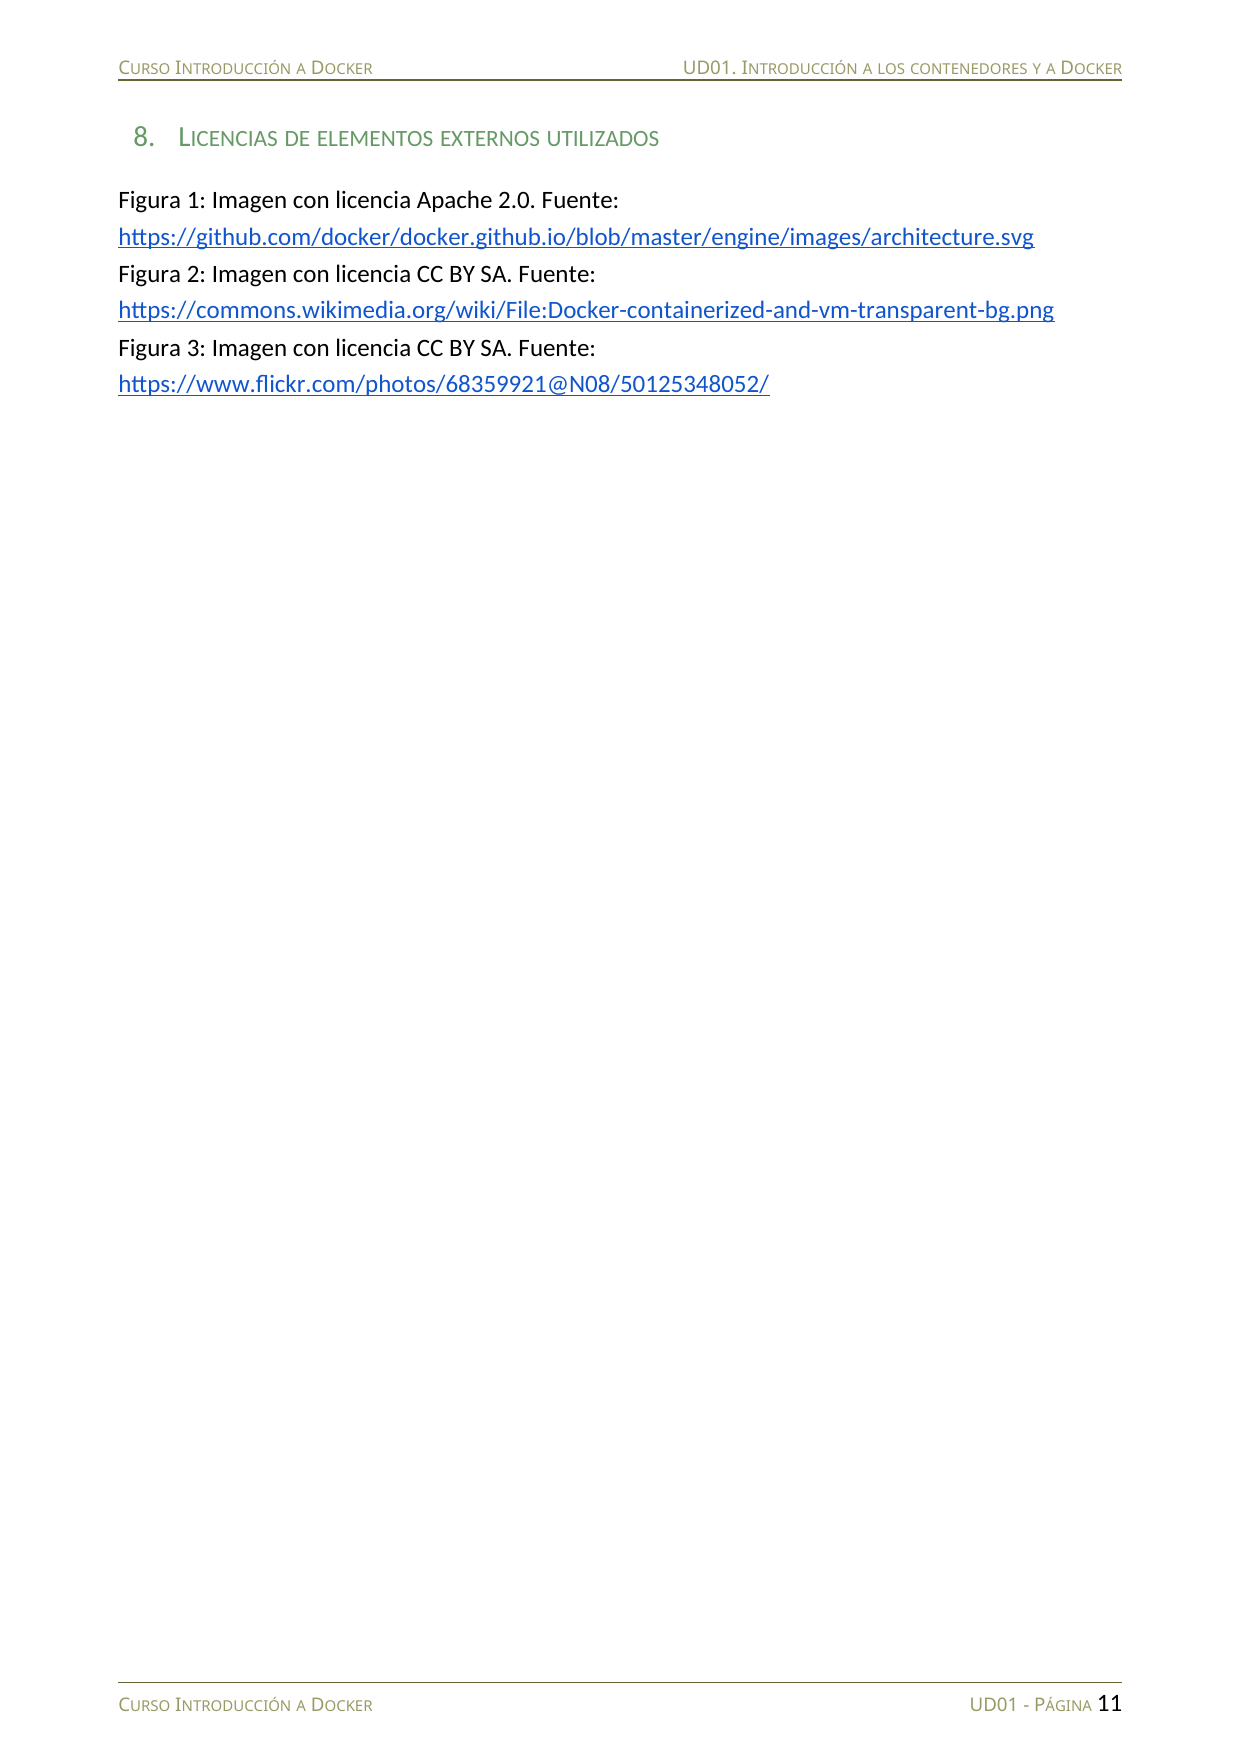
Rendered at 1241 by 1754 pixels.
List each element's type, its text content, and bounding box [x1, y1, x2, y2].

text Figura 2: Imagen con licencia CC BY SA. Fuente: [118, 258, 1122, 288]
text https://github.com/docker/docker.github.io/blob/master/engine/images/architecture.svg [118, 221, 1122, 251]
subtitle Licencias de elementos externos utilizados [133, 118, 1122, 154]
text Figura 1: Imagen con licencia Apache 2.0. Fuente: [118, 184, 1122, 214]
text https://commons.wikimedia.org/wiki/File:Docker-containerized-and-vm-transparent-bg.png [118, 295, 1122, 325]
text Figura 3: Imagen con licencia CC BY SA. Fuente: [118, 332, 1122, 362]
text https://www.flickr.com/photos/68359921@N08/50125348052/ [118, 369, 1122, 399]
